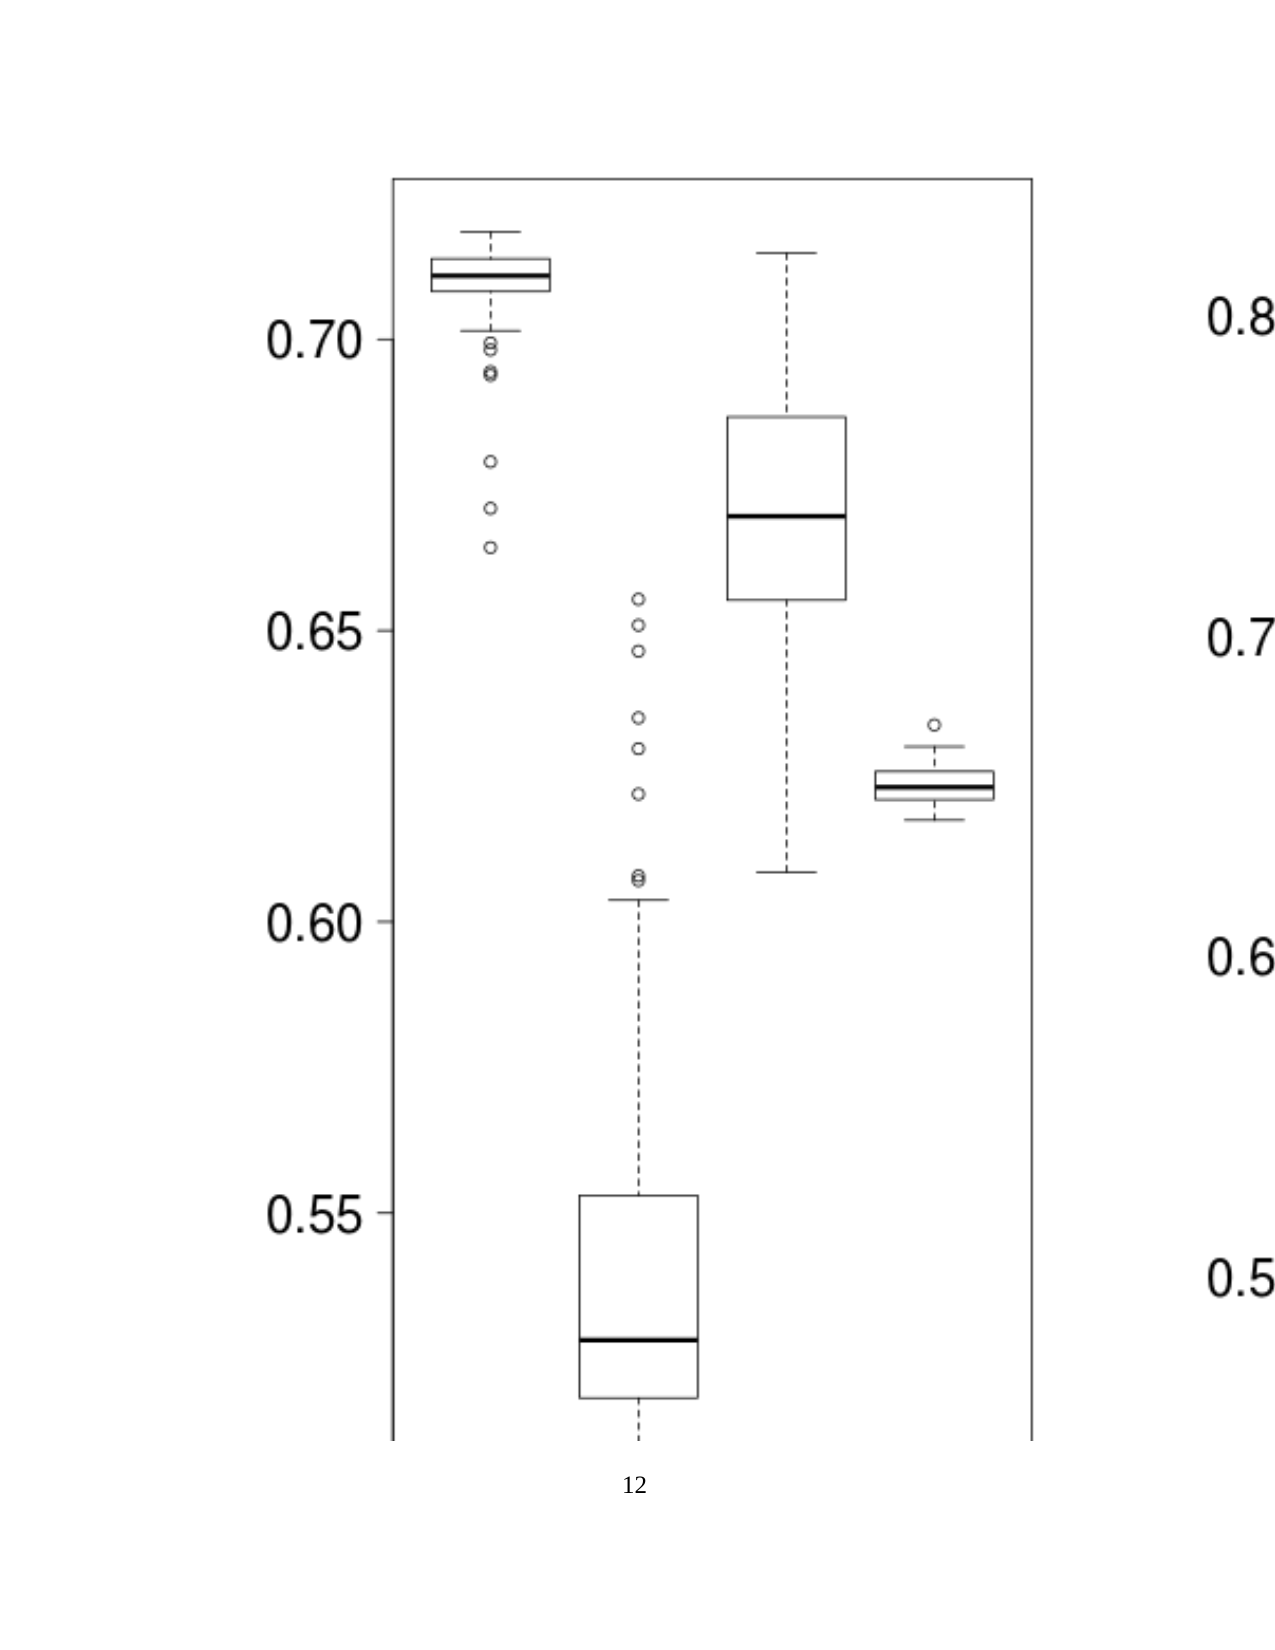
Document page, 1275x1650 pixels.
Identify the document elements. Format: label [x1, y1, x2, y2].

picture [150, 150, 1275, 1441]
